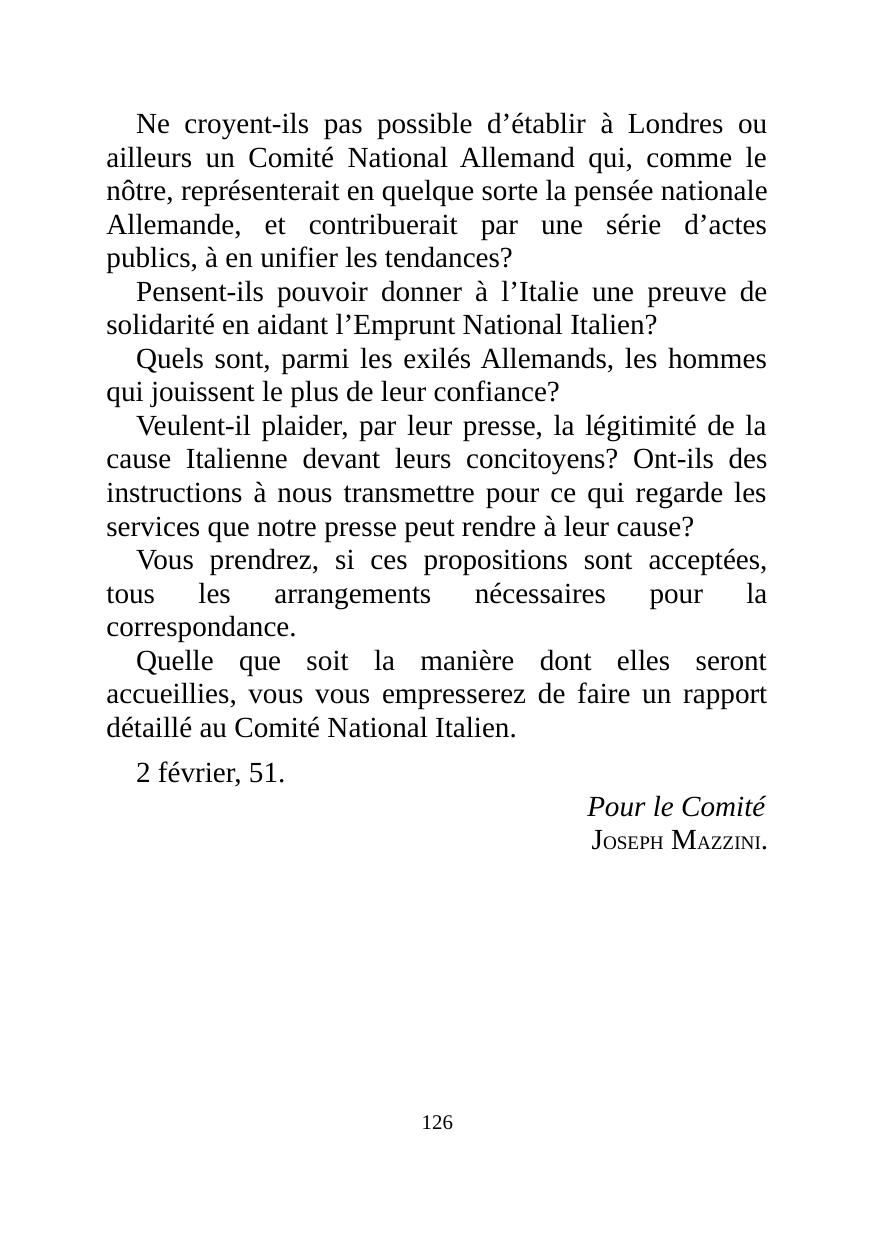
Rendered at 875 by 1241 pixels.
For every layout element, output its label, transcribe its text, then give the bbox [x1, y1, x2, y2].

text 2 février, 51. [106, 755, 768, 789]
text Ne croyent-ils pas possible d’établir à Londres ou ailleurs un Comité National Allemand qui, comme le nôtre, représenterait en quelque sorte la pensée nationale Allemande, et contribuerait par une série d’actes publics, à en unifier les tendances? [106, 106, 768, 274]
text Veulent-il plaider, par leur presse, la légitimité de la cause Italienne devant leurs concitoyens? Ont-ils des instructions à nous transmettre pour ce qui regarde les services que notre presse peut rendre à leur cause? [106, 408, 768, 542]
text Quels sont, parmi les exilés Allemands, les hommes qui jouissent le plus de leur confiance? [106, 341, 768, 408]
text Pour le Comité [106, 789, 768, 822]
text Pensent-ils pouvoir donner à l’Italie une preuve de solidarité en aidant l’Emprunt National Italien? [106, 274, 768, 341]
text Vous prendrez, si ces propositions sont acceptées, tous les arrangements nécessaires pour la correspondance. [106, 542, 768, 643]
text Quelle que soit la manière dont elles seront accueillies, vous vous empresserez de faire un rapport détaillé au Comité National Italien. [106, 643, 768, 743]
text Joseph Mazzini. [106, 822, 768, 856]
